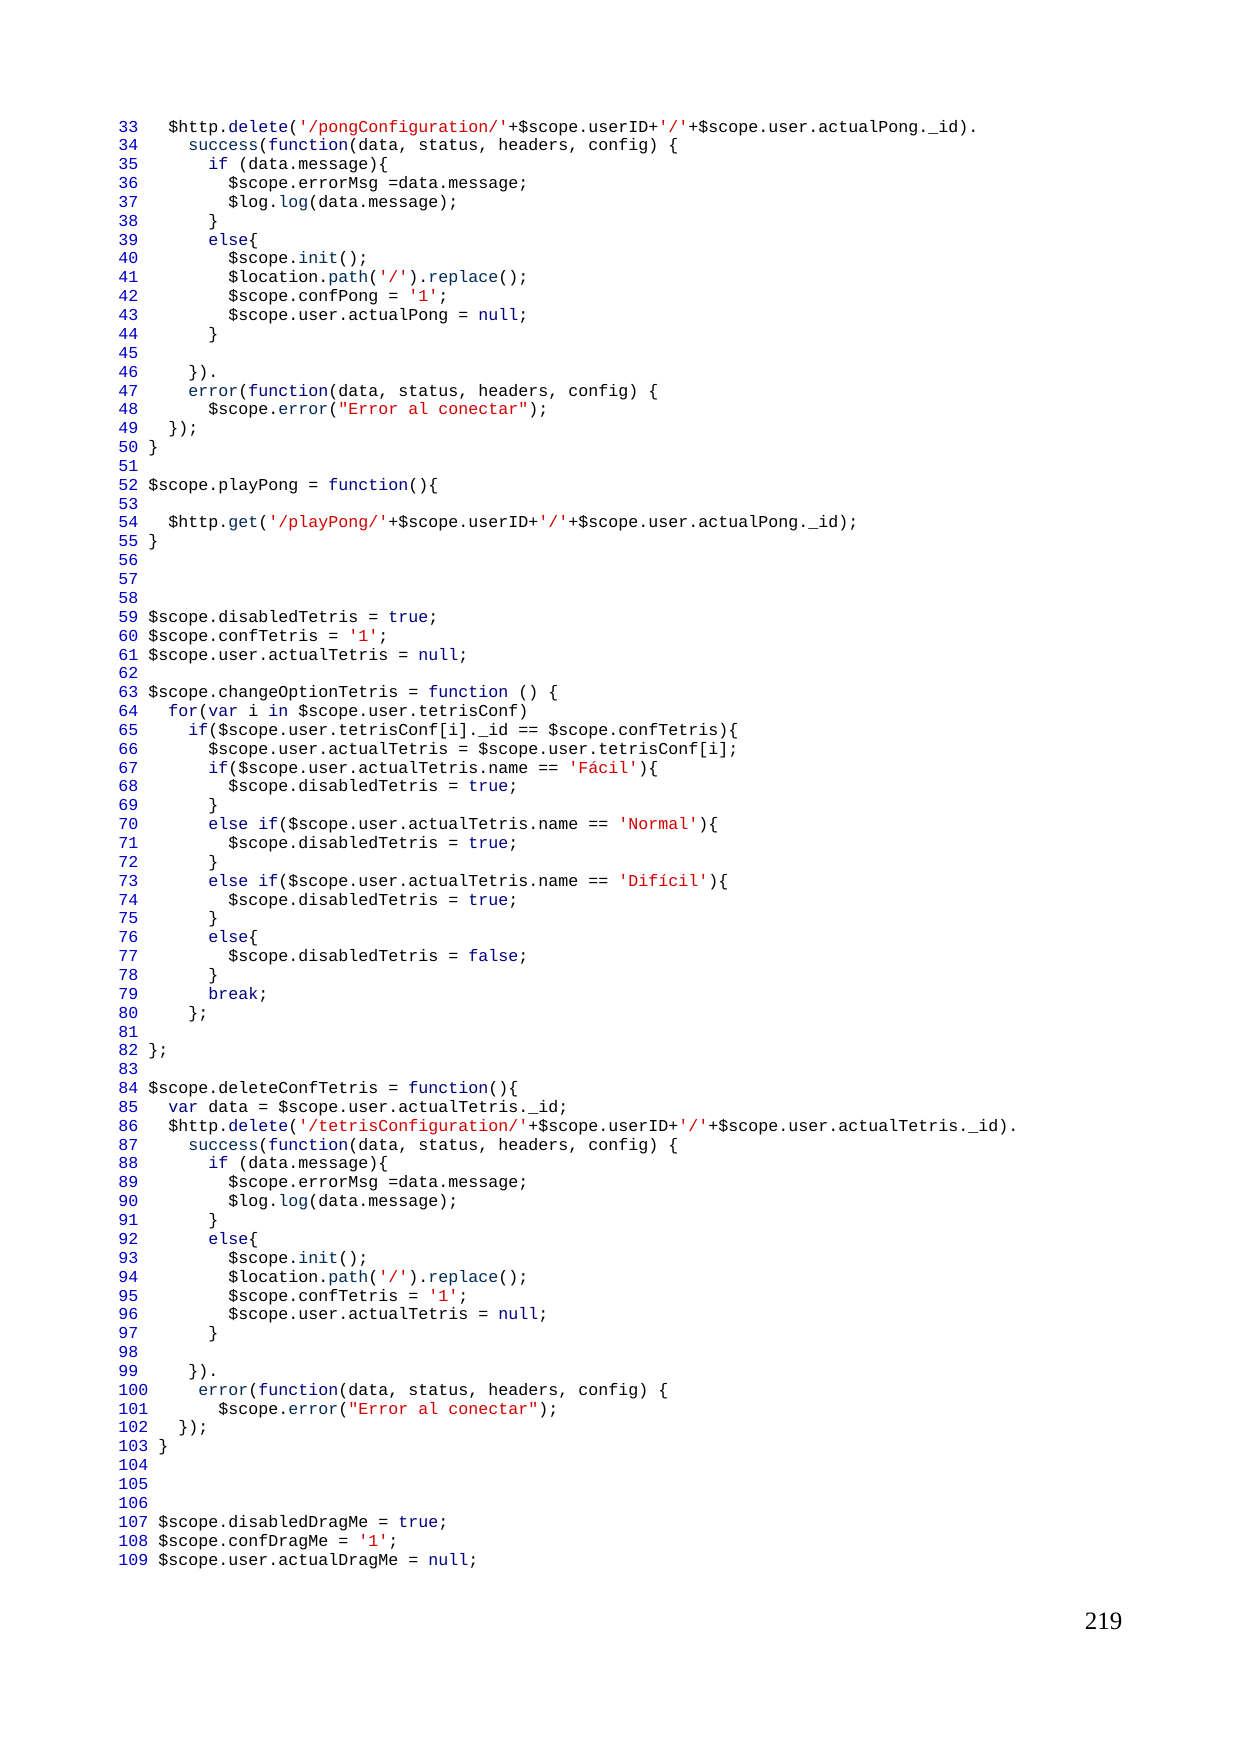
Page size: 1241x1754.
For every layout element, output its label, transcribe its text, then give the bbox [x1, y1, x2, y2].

text 83 [118, 1061, 1122, 1080]
text 99 }). [118, 1362, 1122, 1381]
text 85 var data = $scope.user.actualTetris._id; [118, 1098, 1122, 1117]
text 41 $location.path('/').replace(); [118, 269, 1122, 288]
text 76 else{ [118, 929, 1122, 948]
text 71 $scope.disabledTetris = true; [118, 834, 1122, 853]
text 100 error(function(data, status, headers, config) { [118, 1381, 1122, 1400]
text 46 }). [118, 363, 1122, 382]
text 64 for(var i in $scope.user.tetrisConf) [118, 703, 1122, 721]
text 82 }; [118, 1042, 1122, 1061]
text 104 [118, 1457, 1122, 1476]
text 73 else if($scope.user.actualTetris.name == 'Difícil'){ [118, 872, 1122, 891]
text 66 $scope.user.actualTetris = $scope.user.tetrisConf[i]; [118, 740, 1122, 759]
text 102 }); [118, 1419, 1122, 1438]
text 48 $scope.error("Error al conectar"); [118, 401, 1122, 420]
text 74 $scope.disabledTetris = true; [118, 891, 1122, 910]
text 97 } [118, 1325, 1122, 1344]
text 40 $scope.init(); [118, 250, 1122, 269]
text 51 [118, 457, 1122, 476]
text 65 if($scope.user.tetrisConf[i]._id == $scope.confTetris){ [118, 721, 1122, 740]
text 79 break; [118, 985, 1122, 1004]
text 86 $http.delete('/tetrisConfiguration/'+$scope.userID+'/'+$scope.user.actualTetris._id). [118, 1117, 1122, 1136]
text 69 } [118, 797, 1122, 816]
text 33 $http.delete('/pongConfiguration/'+$scope.userID+'/'+$scope.user.actualPong._id). [118, 118, 1122, 137]
text 105 [118, 1476, 1122, 1494]
text 44 } [118, 326, 1122, 344]
text 49 }); [118, 420, 1122, 439]
text 57 [118, 571, 1122, 589]
text 60 $scope.confTetris = '1'; [118, 627, 1122, 646]
text 59 $scope.disabledTetris = true; [118, 608, 1122, 627]
text 81 [118, 1023, 1122, 1042]
text 87 success(function(data, status, headers, config) { [118, 1136, 1122, 1155]
text 90 $log.log(data.message); [118, 1193, 1122, 1212]
text 34 success(function(data, status, headers, config) { [118, 137, 1122, 156]
text 108 $scope.confDragMe = '1'; [118, 1532, 1122, 1551]
text 98 [118, 1344, 1122, 1362]
text 47 error(function(data, status, headers, config) { [118, 382, 1122, 401]
text 68 $scope.disabledTetris = true; [118, 778, 1122, 797]
text 35 if (data.message){ [118, 156, 1122, 175]
text 75 } [118, 910, 1122, 929]
text 45 [118, 344, 1122, 363]
text 103 } [118, 1438, 1122, 1457]
text 88 if (data.message){ [118, 1155, 1122, 1174]
text 80 }; [118, 1004, 1122, 1023]
text 39 else{ [118, 231, 1122, 250]
text 106 [118, 1494, 1122, 1513]
text 101 $scope.error("Error al conectar"); [118, 1400, 1122, 1419]
text 95 $scope.confTetris = '1'; [118, 1287, 1122, 1306]
text 107 $scope.disabledDragMe = true; [118, 1513, 1122, 1532]
text 109 $scope.user.actualDragMe = null; [118, 1551, 1122, 1570]
text 78 } [118, 967, 1122, 985]
text 92 else{ [118, 1231, 1122, 1249]
text 36 $scope.errorMsg =data.message; [118, 175, 1122, 193]
text 37 $log.log(data.message); [118, 193, 1122, 212]
text 54 $http.get('/playPong/'+$scope.userID+'/'+$scope.user.actualPong._id); [118, 514, 1122, 533]
text 55 } [118, 533, 1122, 552]
text 62 [118, 665, 1122, 684]
text 67 if($scope.user.actualTetris.name == 'Fácil'){ [118, 759, 1122, 778]
text 72 } [118, 853, 1122, 872]
text 91 } [118, 1212, 1122, 1231]
text 70 else if($scope.user.actualTetris.name == 'Normal'){ [118, 816, 1122, 834]
text 56 [118, 552, 1122, 571]
text 96 $scope.user.actualTetris = null; [118, 1306, 1122, 1325]
text 84 $scope.deleteConfTetris = function(){ [118, 1080, 1122, 1098]
text 43 $scope.user.actualPong = null; [118, 307, 1122, 326]
text 61 $scope.user.actualTetris = null; [118, 646, 1122, 665]
text 50 } [118, 439, 1122, 457]
text 42 $scope.confPong = '1'; [118, 288, 1122, 307]
text 52 $scope.playPong = function(){ [118, 476, 1122, 495]
text 53 [118, 495, 1122, 514]
text 94 $location.path('/').replace(); [118, 1268, 1122, 1287]
text 77 $scope.disabledTetris = false; [118, 948, 1122, 967]
text 38 } [118, 212, 1122, 231]
text 89 $scope.errorMsg =data.message; [118, 1174, 1122, 1193]
text 58 [118, 589, 1122, 608]
text 63 $scope.changeOptionTetris = function () { [118, 684, 1122, 703]
text 93 $scope.init(); [118, 1249, 1122, 1268]
